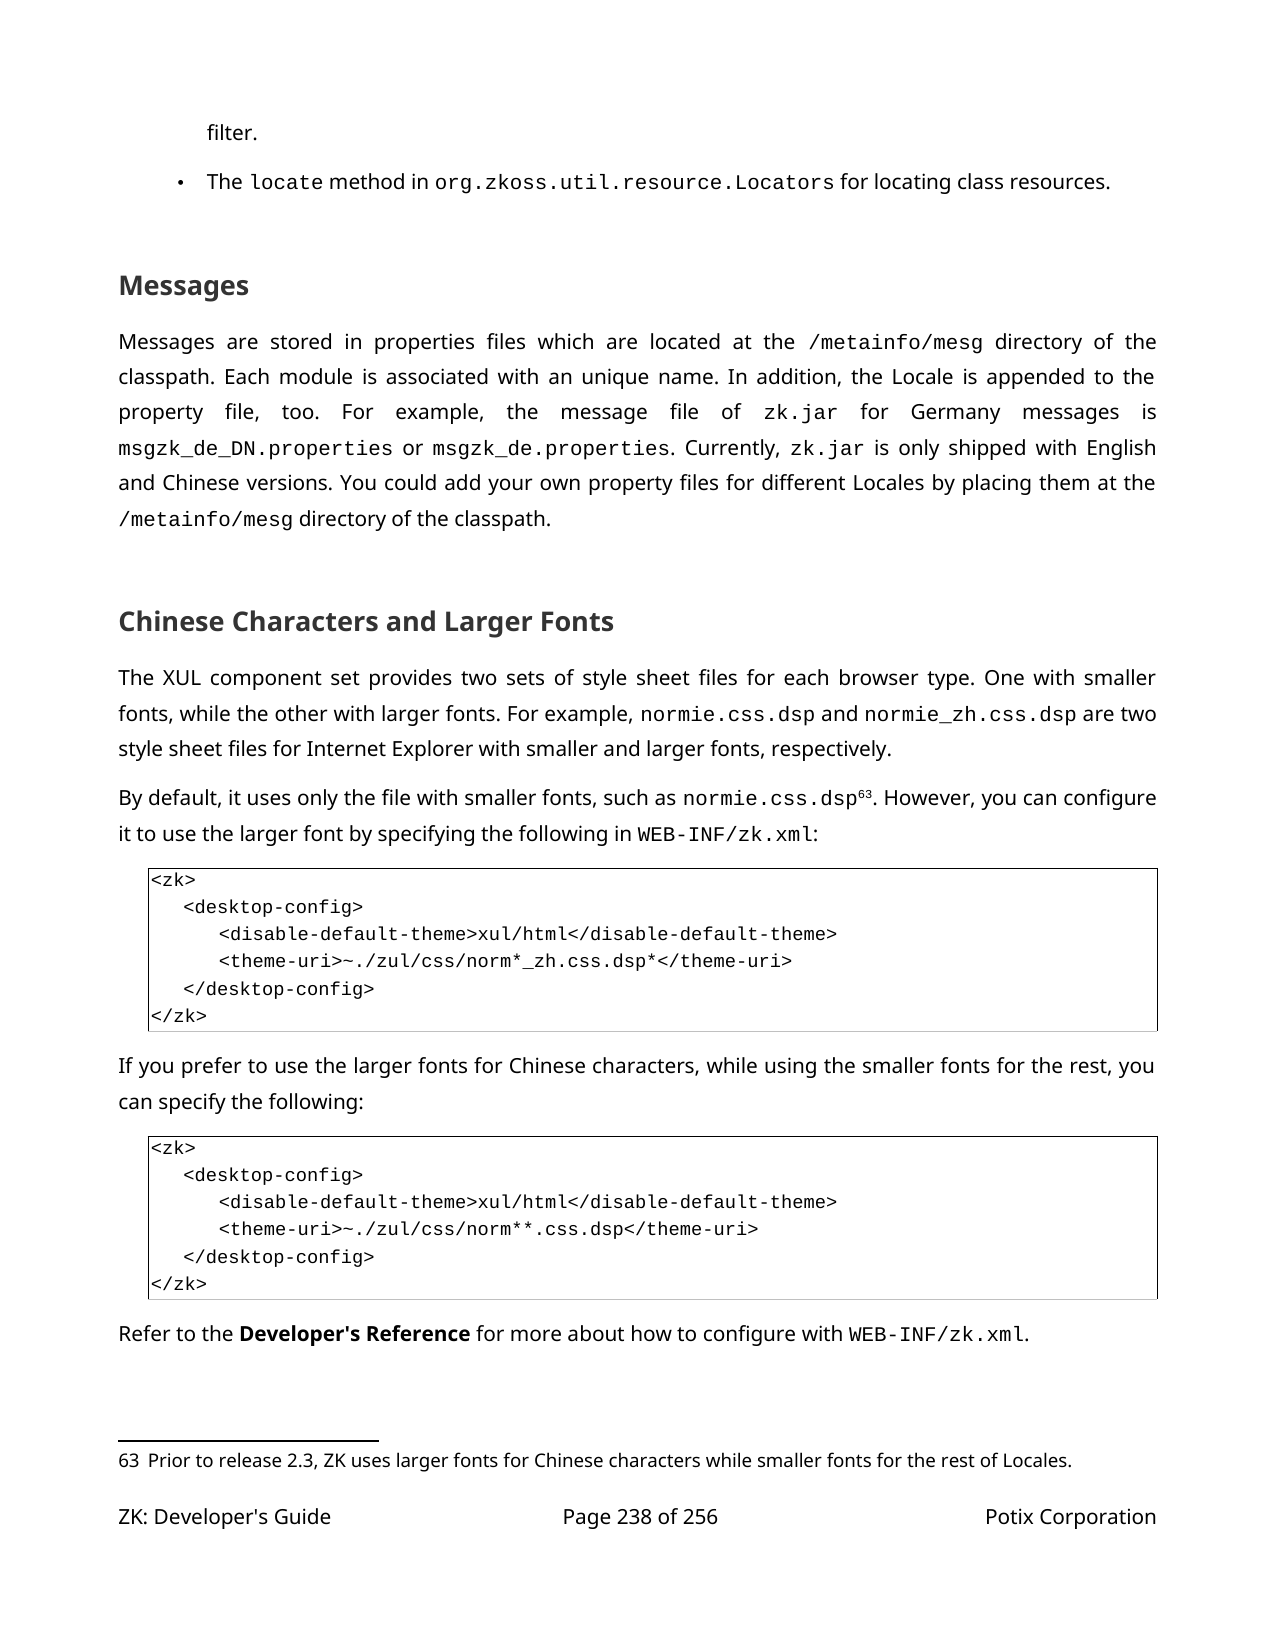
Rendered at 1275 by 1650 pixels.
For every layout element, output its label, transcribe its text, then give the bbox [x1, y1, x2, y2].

text </zk> [149, 1004, 1157, 1031]
text Messages are stored in properties files which are located at the /metainfo/mesg directory of the classpath. Each module is associated with an unique name. In addition, the Locale is appended to the property file, too. For example, the message file of zk.jar for Germany messages is msgzk_de_DN.properties or msgzk_de.properties. Currently, zk.jar is only shipped with English and Chinese versions. You could add your own property files for different Locales by placing them at the /metainfo/mesg directory of the classpath. [118, 327, 1157, 532]
text </zk> [149, 1272, 1157, 1299]
text <disable-default-theme>xul/html</disable-default-theme> [149, 1190, 1157, 1214]
text <zk> [149, 1137, 1157, 1160]
text <theme-uri>~./zul/css/norm*_zh.css.dsp*</theme-uri> [149, 949, 1157, 974]
text Prior to release 2.3, ZK uses larger fonts for Chinese characters while smaller fonts for the rest of Locales. [118, 1447, 1157, 1473]
list The locate method in org.zkoss.util.resource.Locators for locating class resources. [177, 167, 1157, 196]
text <desktop-config> [149, 895, 1157, 919]
list filter. [177, 118, 1157, 146]
text </desktop-config> [149, 977, 1157, 1001]
subtitle Messages [118, 266, 1157, 303]
text By default, it uses only the file with smaller fonts, such as normie.css.dsp. However, you can configure it to use the larger font by specifying the following in WEB-INF/zk.xml: [118, 783, 1157, 847]
text <desktop-config> [149, 1163, 1157, 1187]
text The XUL component set provides two sets of style sheet files for each browser type. One with smaller fonts, while the other with larger fonts. For example, normie.css.dsp and normie_zh.css.dsp are two style sheet files for Internet Explorer with smaller and larger fonts, respectively. [118, 663, 1157, 762]
text <theme-uri>~./zul/css/norm**.css.dsp</theme-uri> [149, 1217, 1157, 1242]
text Refer to the Developer's Reference for more about how to configure with WEB-INF/zk.xml. [118, 1319, 1157, 1348]
text </desktop-config> [149, 1244, 1157, 1269]
text If you prefer to use the larger fonts for Chinese characters, while using the smaller fonts for the rest, you can specify the following: [118, 1052, 1157, 1115]
text <zk> [149, 869, 1157, 892]
subtitle Chinese Characters and Larger Fonts [118, 603, 1157, 640]
text <disable-default-theme>xul/html</disable-default-theme> [149, 922, 1157, 946]
